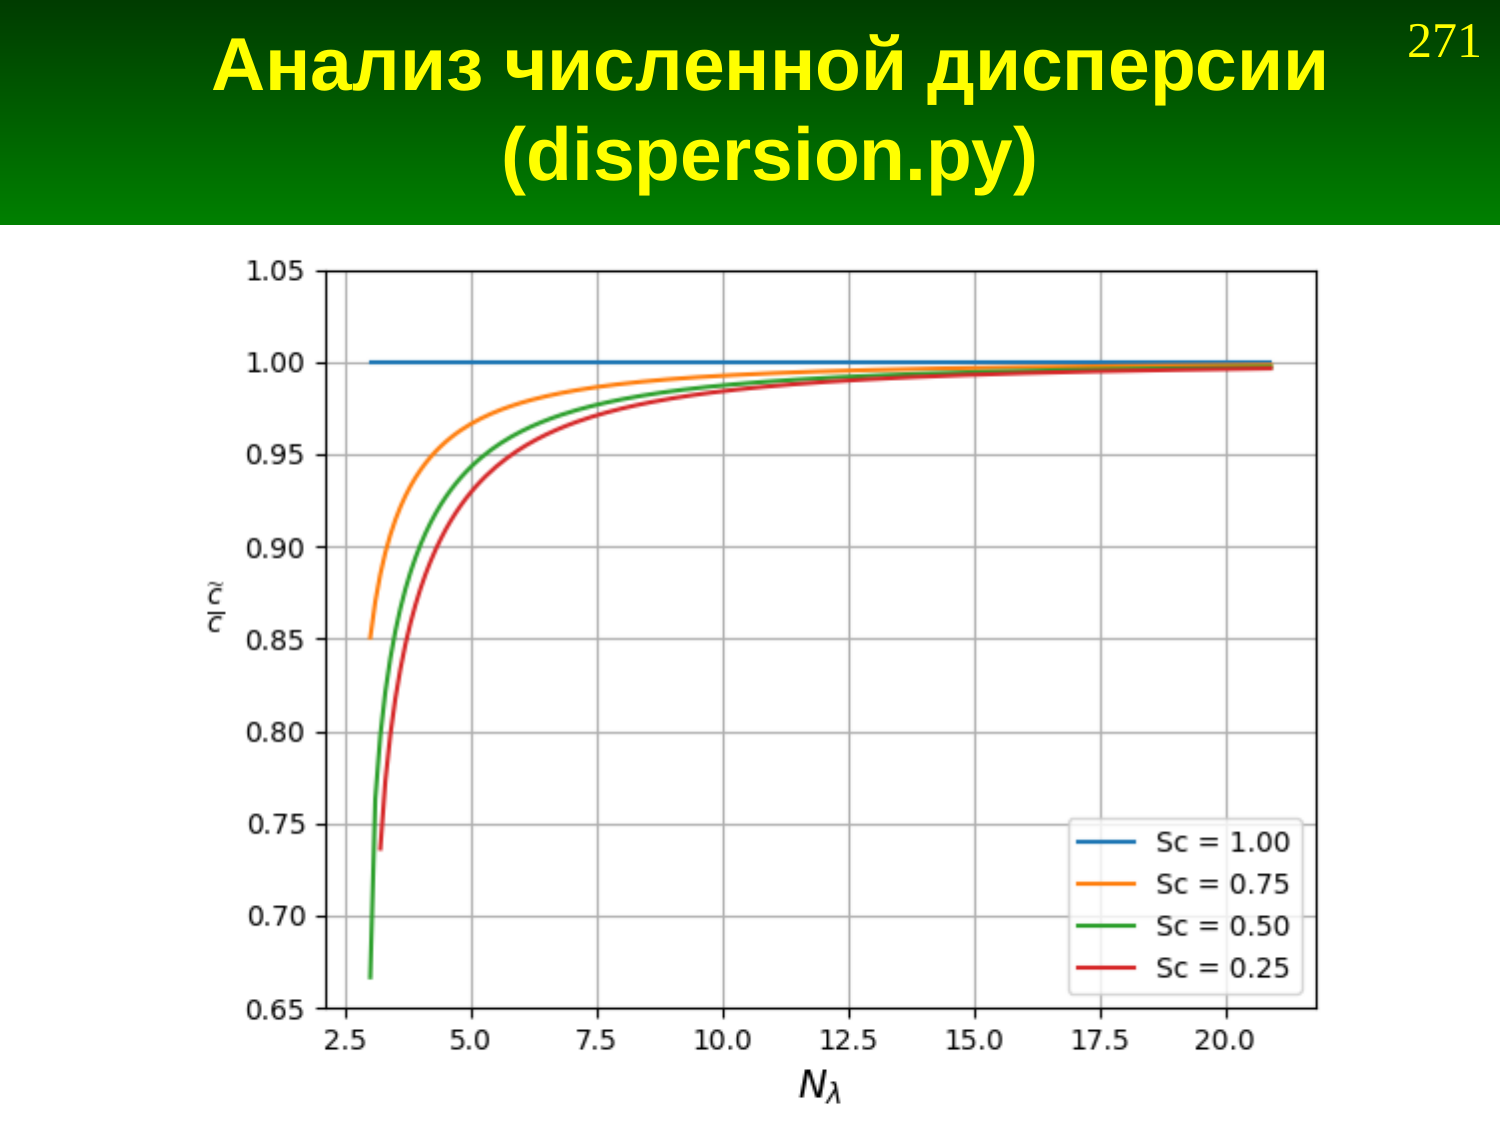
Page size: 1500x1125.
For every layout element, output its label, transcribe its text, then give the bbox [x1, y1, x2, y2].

title Анализ численной дисперсии (dispersion.py) [100, 7, 1441, 204]
picture [166, 242, 1334, 1114]
